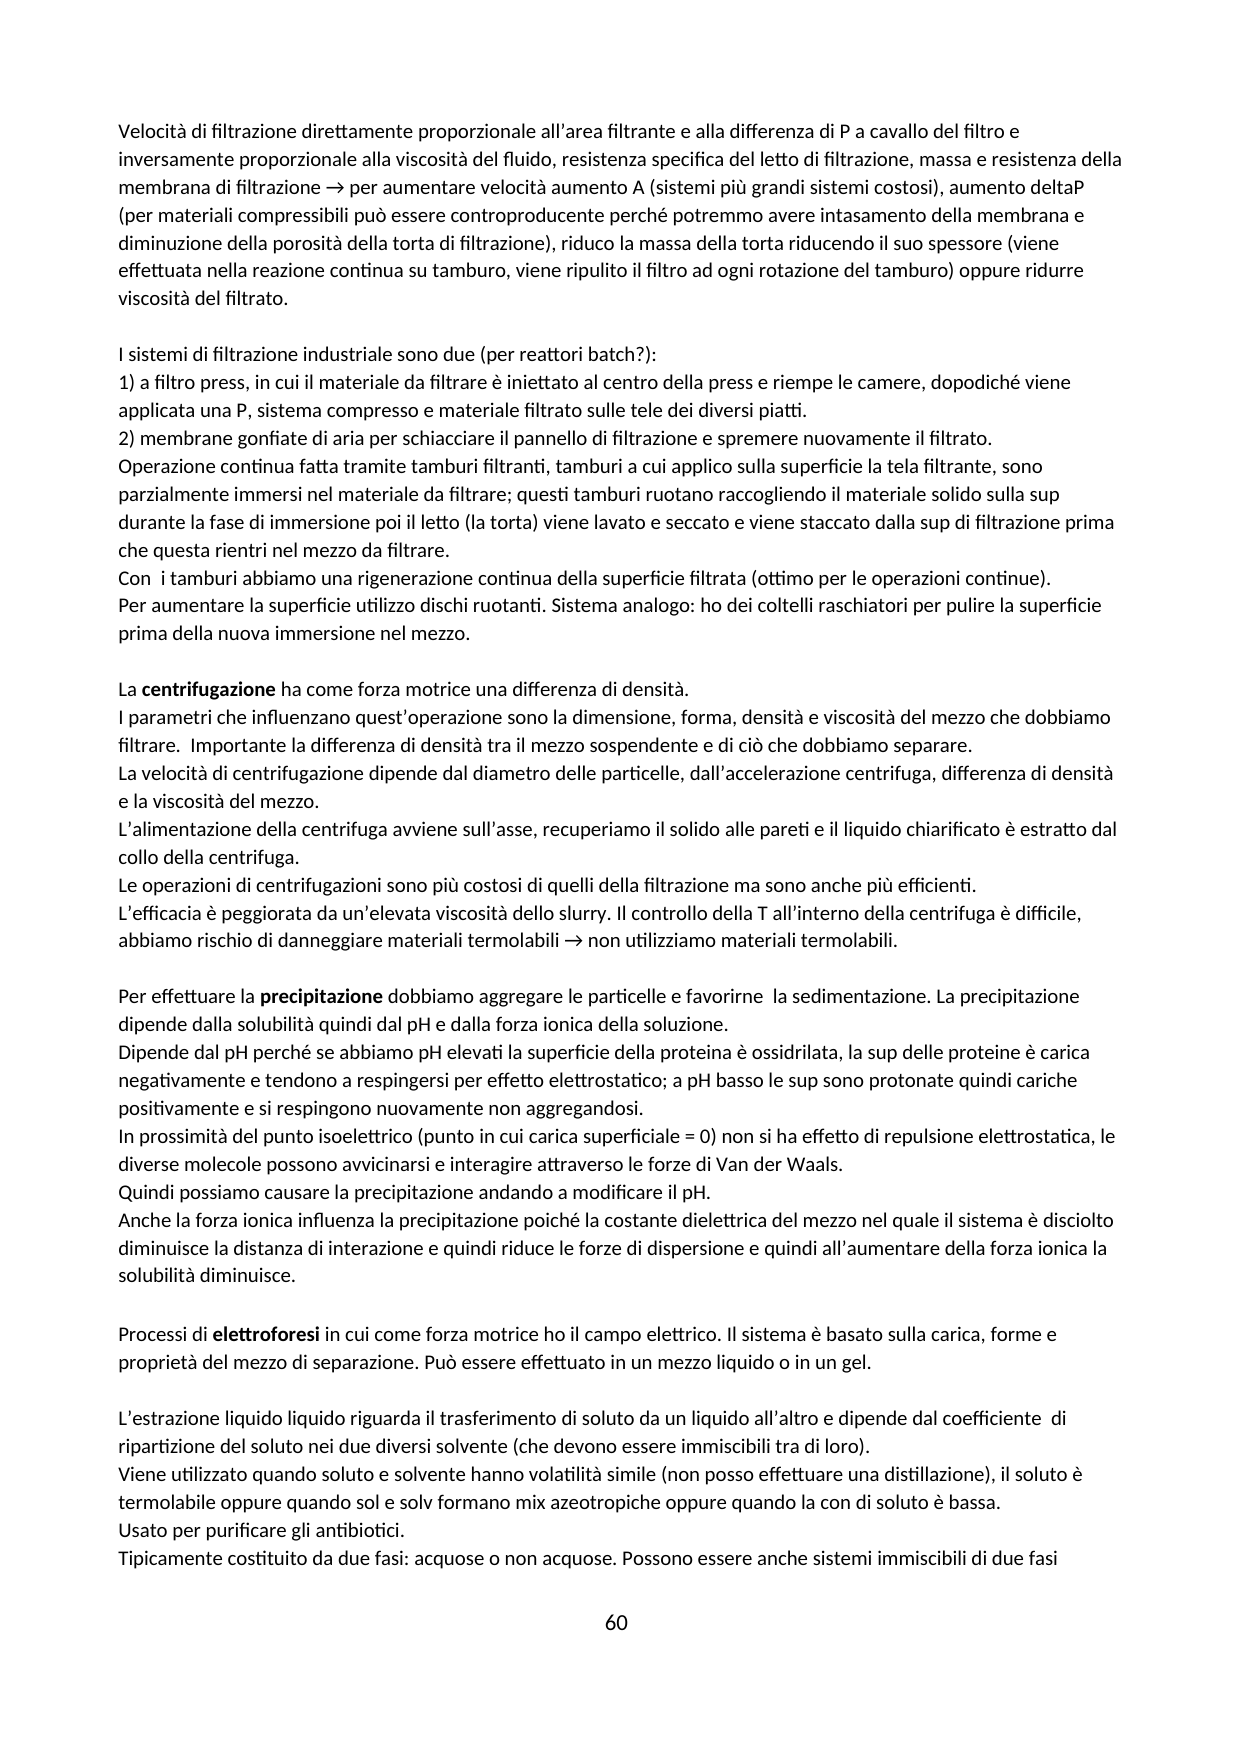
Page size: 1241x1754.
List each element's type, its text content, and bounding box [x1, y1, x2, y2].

text Velocità di filtrazione direttamente proporzionale all’area filtrante e alla differenza di P a cavallo del filtro e inversamente proporzionale alla viscosità del fluido, resistenza specifica del letto di filtrazione, massa e resistenza della membrana di filtrazione → per aumentare velocità aumento A (sistemi più grandi sistemi costosi), aumento deltaP (per materiali compressibili può essere controproducente perché potremmo avere intasamento della membrana e diminuzione della porosità della torta di filtrazione), riduco la massa della torta riducendo il suo spessore (viene effettuata nella reazione continua su tamburo, viene ripulito il filtro ad ogni rotazione del tamburo) oppure ridurre viscosità del filtrato. I sistemi di filtrazione industriale sono due (per reattori batch?): [118, 118, 1124, 367]
text Processi di elettroforesi in cui come forza motrice ho il campo elettrico. Il sistema è basato sulla carica, forme e proprietà del mezzo di separazione. Può essere effettuato in un mezzo liquido o in un gel. L’estrazione liquido liquido riguarda il trasferimento di soluto da un liquido all’altro e dipende dal coefficiente di ripartizione del soluto nei due diversi solvente (che devono essere immiscibili tra di loro). Viene utilizzato quando soluto e solvente hanno volatilità simile (non posso effettuare una distillazione), il soluto è termolabile oppure quando sol e solv formano mix azeotropiche oppure quando la con di soluto è bassa. Usato per purificare gli antibiotici. Tipicamente costituito da due fasi: acquose o non acquose. Possono essere anche sistemi immiscibili di due fasi [118, 1322, 1124, 1570]
text Operazione continua fatta tramite tamburi filtranti, tamburi a cui applico sulla superficie la tela filtrante, sono parzialmente immersi nel materiale da filtrare; questi tamburi ruotano raccogliendo il materiale solido sulla sup durante la fase di immersione poi il letto (la torta) viene lavato e seccato e viene staccato dalla sup di filtrazione prima che questa rientri nel mezzo da filtrare. Con i tamburi abbiamo una rigenerazione continua della superficie filtrata (ottimo per le operazioni continue). Per aumentare la superficie utilizzo dischi ruotanti. Sistema analogo: ho dei coltelli raschiatori per pulire la superficie prima della nuova immersione nel mezzo. La centrifugazione ha come forza motrice una differenza di densità. I parametri che influenzano quest’operazione sono la dimensione, forma, densità e viscosità del mezzo che dobbiamo filtrare. Importante la differenza di densità tra il mezzo sospendente e di ciò che dobbiamo separare. La velocità di centrifugazione dipende dal diametro delle particelle, dall’accelerazione centrifuga, differenza di densità e la viscosità del mezzo. L’alimentazione della centrifuga avviene sull’asse, recuperiamo il solido alle pareti e il liquido chiarificato è estratto dal collo della centrifuga. Le operazioni di centrifugazioni sono più costosi di quelli della filtrazione ma sono anche più efficienti. L’efficacia è peggiorata da un’elevata viscosità dello slurry. Il controllo della T all’interno della centrifuga è difficile, abbiamo rischio di danneggiare materiali termolabili → non utilizziamo materiali termolabili. Per effettuare la precipitazione dobbiamo aggregare le particelle e favorirne la sedimentazione. La precipitazione dipende dalla solubilità quindi dal pH e dalla forza ionica della soluzione. Dipende dal pH perché se abbiamo pH elevati la superficie della proteina è ossidrilata, la sup delle proteine è carica negativamente e tendono a respingersi per effetto elettrostatico; a pH basso le sup sono protonate quindi cariche positivamente e si respingono nuovamente non aggregandosi. In prossimità del punto isoelettrico (punto in cui carica superficiale = 0) non si ha effetto di repulsione elettrostatica, le diverse molecole possono avvicinarsi e interagire attraverso le forze di Van der Waals. Quindi possiamo causare la precipitazione andando a modificare il pH. Anche la forza ionica influenza la precipitazione poiché la costante dielettrica del mezzo nel quale il sistema è disciolto diminuisce la distanza di interazione e quindi riduce le forze di dispersione e quindi all’aumentare della forza ionica la solubilità diminuisce. [118, 453, 1124, 1319]
text 1) a filtro press, in cui il materiale da filtrare è iniettato al centro della press e riempe le camere, dopodiché viene applicata una P, sistema compresso e materiale filtrato sulle tele dei diversi piatti. 2) membrane gonfiate di aria per schiacciare il pannello di filtrazione e spremere nuovamente il filtrato. [118, 369, 1124, 451]
